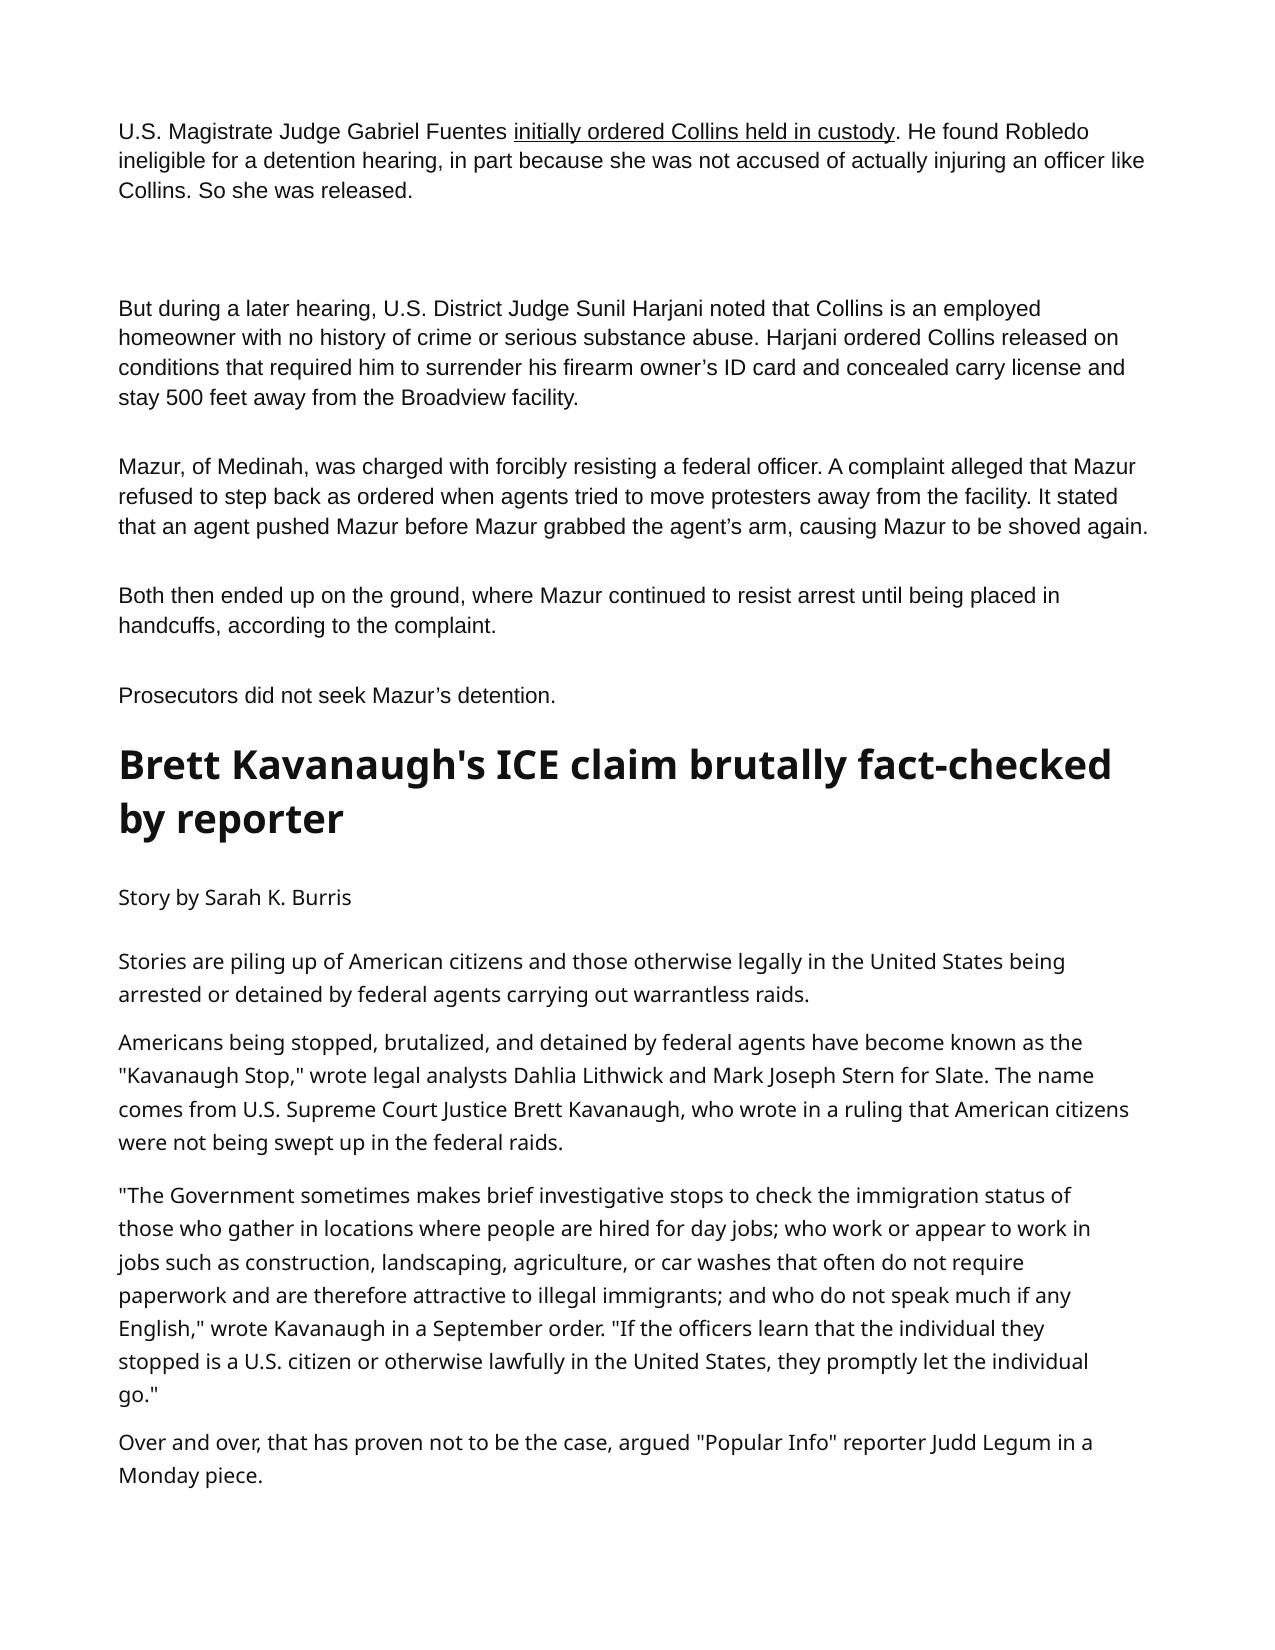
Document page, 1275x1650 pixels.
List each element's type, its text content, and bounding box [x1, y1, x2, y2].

subtitle Brett Kavanaugh's ICE claim brutally fact-checked by reporter [118, 737, 1117, 846]
text Mazur, of Medinah, was charged with forcibly resisting a federal officer. A complaint alleged that Mazur refused to step back as ordered when agents tried to move protesters away from the facility. It stated that an agent pushed Mazur before Mazur grabbed the agent’s arm, causing Mazur to be shoved again. [118, 453, 1157, 539]
text "The Government sometimes makes brief investigative stops to check the immigration status of those who gather in locations where people are hired for day jobs; who work or appear to work in jobs such as construction, landscaping, agriculture, or car washes that often do not require paperwork and are therefore attractive to illegal immigrants; and who do not speak much if any English," wrote Kavanaugh in a September order. "If the officers learn that the individual they stopped is a U.S. citizen or otherwise lawfully in the United States, they promptly let the individual go." [118, 1181, 1117, 1409]
text Story by Sarah K. Burris [118, 879, 1157, 912]
text Americans being stopped, brutalized, and detained by federal agents have become known as the "Kavanaugh Stop," wrote legal analysts Dahlia Lithwick and Mark Joseph Stern for Slate. The name comes from U.S. Supreme Court Justice Brett Kavanaugh, who wrote in a ruling that American citizens were not being swept up in the federal raids. [118, 1028, 1157, 1157]
text Stories are piling up of American citizens and those otherwise legally in the United States being arrested or detained by federal agents carrying out warrantless raids. [118, 947, 1117, 1009]
text Over and over, that has proven not to be the case, argued "Popular Info" reporter Judd Legum in a Monday piece. [118, 1428, 1157, 1490]
text But during a later hearing, U.S. District Judge Sunil Harjani noted that Collins is an employed homeowner with no history of crime or serious substance abuse. Harjani ordered Collins released on conditions that required him to surrender his firearm owner’s ID card and concealed carry license and stay 500 feet away from the Broadview facility. [118, 295, 1157, 410]
text Both then ended up on the ground, where Mazur continued to resist arrest until being placed in handcuffs, according to the complaint. [118, 583, 1157, 638]
text Prosecutors did not seek Mazur’s detention. [118, 682, 1157, 708]
text U.S. Magistrate Judge Gabriel Fuentes initially ordered Collins held in custody. He found Robledo ineligible for a detention hearing, in part because she was not accused of actually injuring an officer like Collins. So she was released. [118, 118, 1157, 203]
